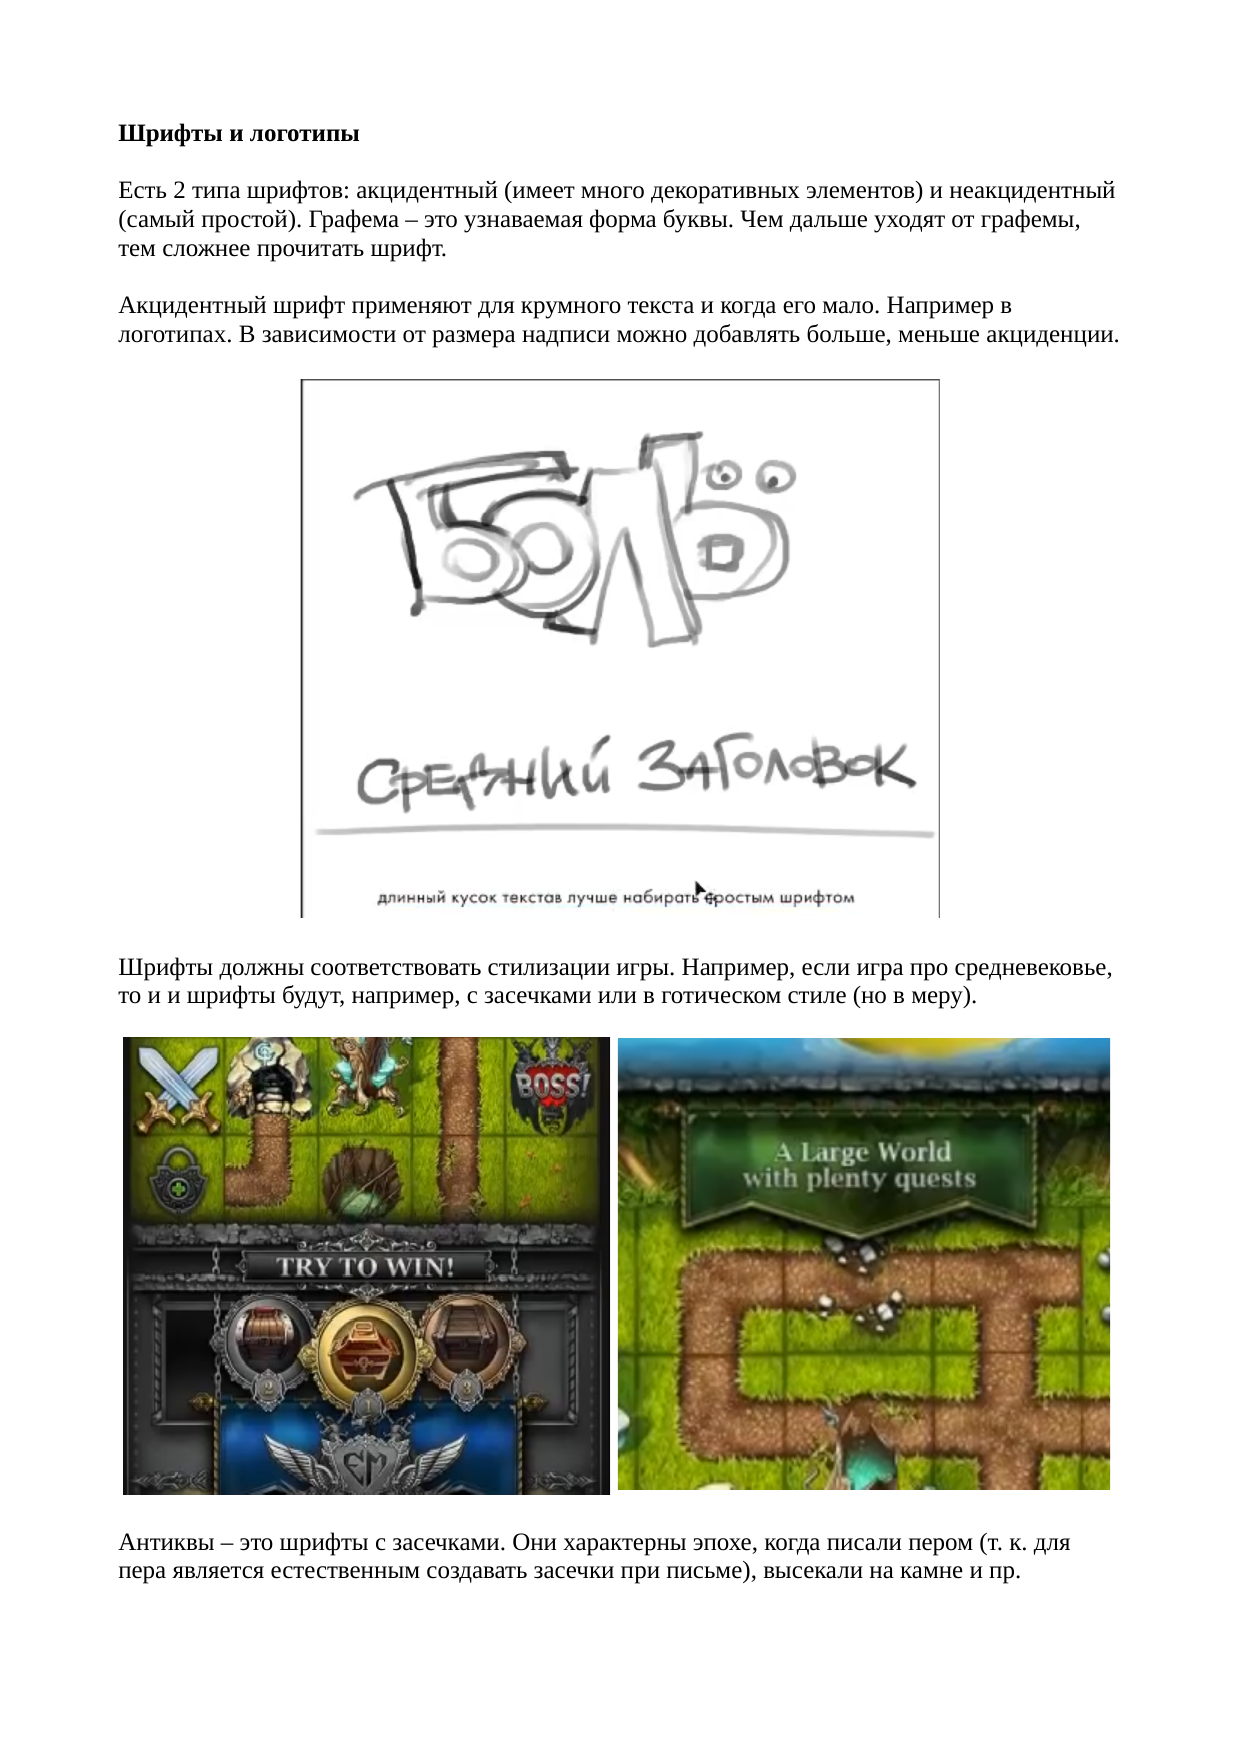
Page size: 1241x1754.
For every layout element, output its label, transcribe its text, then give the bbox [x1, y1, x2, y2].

text Шрифты должны соответствовать стилизации игры. Например, если игра про средневековье, то и и шрифты будут, например, с засечками или в готическом стиле (но в меру). [118, 952, 1122, 1009]
picture [123, 1037, 611, 1495]
text Акцидентный шрифт применяют для крумного текста и когда его мало. Например в логотипах. В зависимости от размера надписи можно добавлять больше, меньше акциденции. [118, 291, 1122, 348]
text Есть 2 типа шрифтов: акцидентный (имеет много декоративных элементов) и неакцидентный (самый простой). Графема – это узнаваемая форма буквы. Чем дальше уходят от графемы, тем сложнее прочитать шрифт. [118, 176, 1122, 262]
text Шрифты и логотипы [118, 118, 1122, 147]
picture [617, 1038, 1110, 1490]
picture [300, 379, 940, 918]
text Антиквы – это шрифты с засечками. Они характерны эпохе, когда писали пером (т. к. для пера является естественным создавать засечки при письме), высекали на камне и пр. [118, 1527, 1122, 1584]
